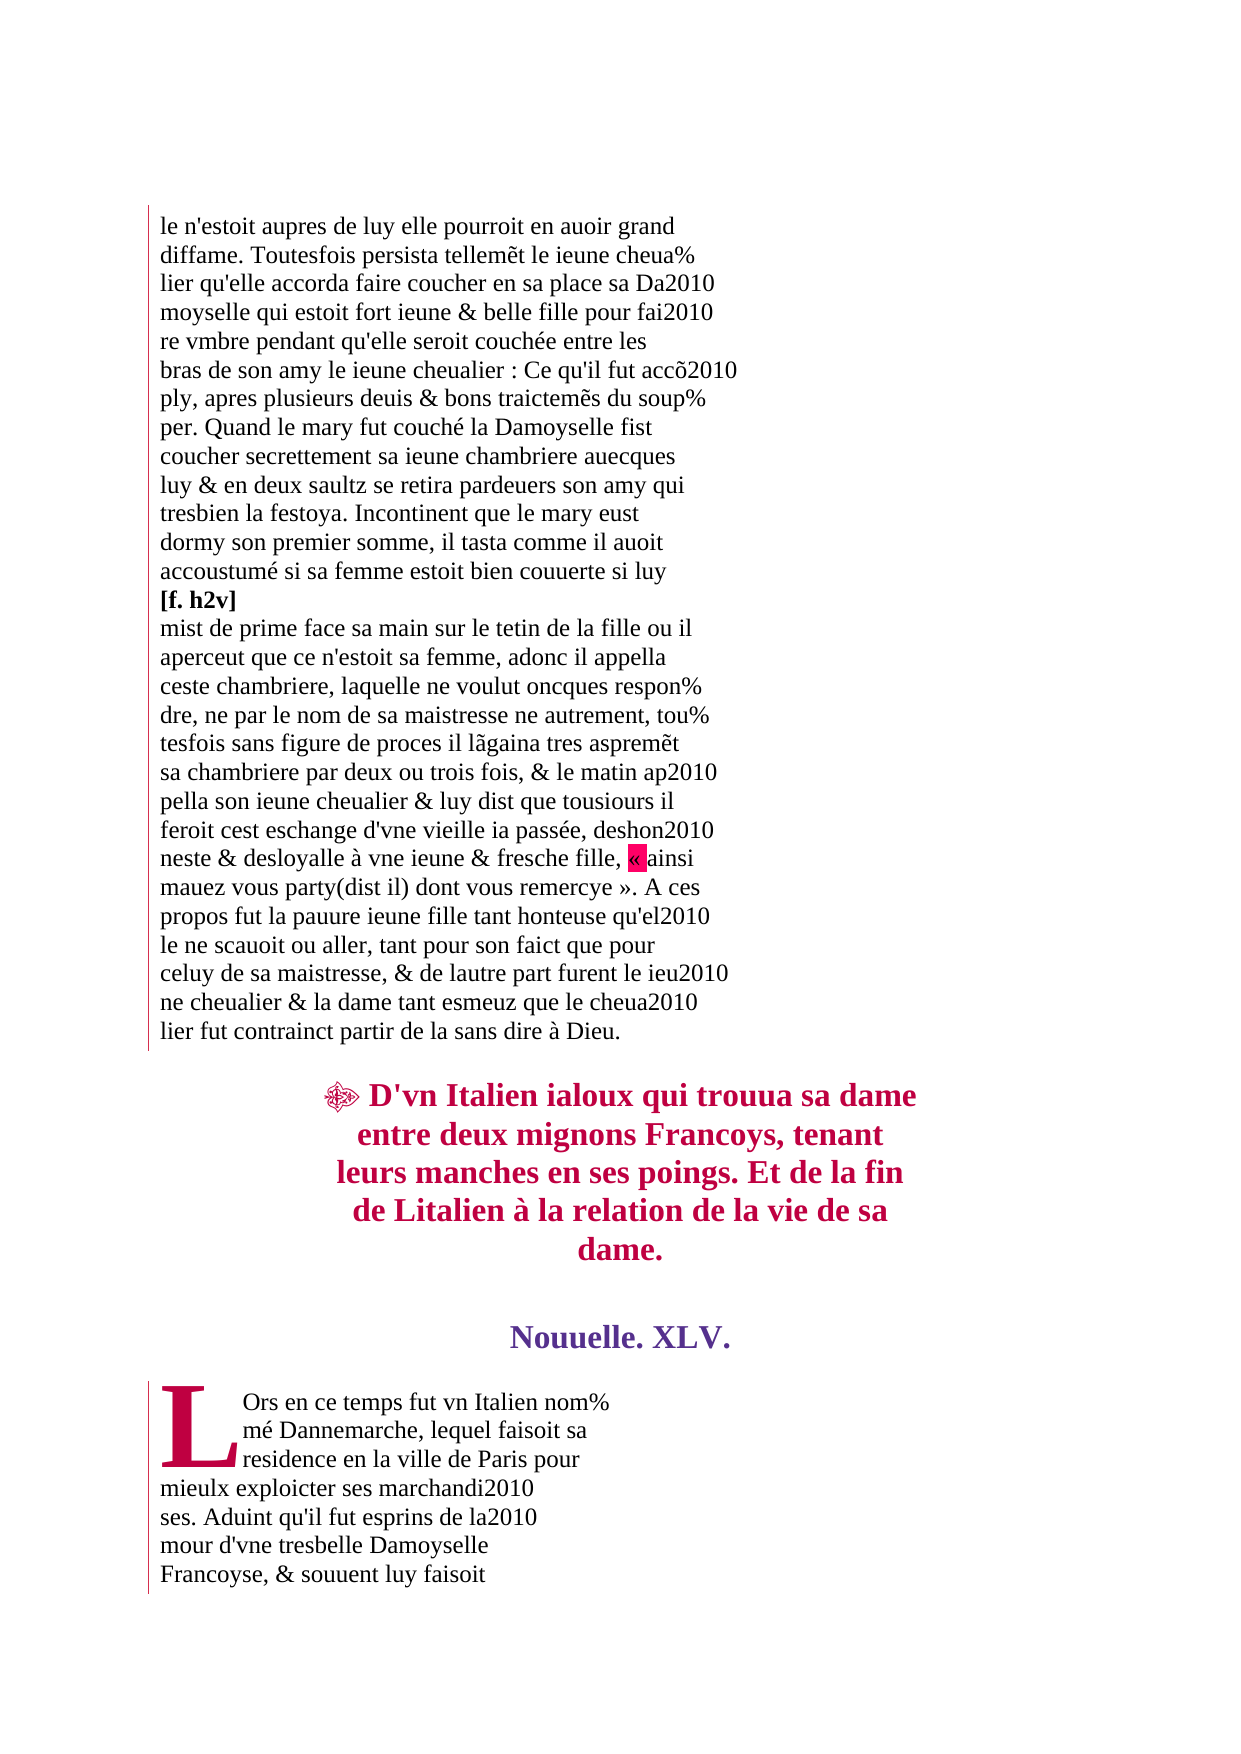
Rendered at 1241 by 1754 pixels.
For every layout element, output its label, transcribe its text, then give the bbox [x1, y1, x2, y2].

text LOrs en ce temps fut vn Italien nom% mé Dannemarche, lequel faisoit sa residence en la ville de Paris pour mieulx exploicter ses marchandi2010 ses. Aduint qu'il fut esprins de la2010 mour d'vne tresbelle Damoyselle Francoyse, & souuent luy faisoit [149, 1381, 1093, 1594]
text Nouuelle. XLV. [148, 1317, 1093, 1356]
text ❧ D'vn Italien ialoux qui trouua sa dame entre deux mignons Francoys, tenant leurs manches en ses poings. Et de la fin de Litalien à la relation de la vie de sa dame. [148, 1076, 1093, 1267]
text le n'estoit aupres de luy elle pourroit en auoir grand diffame. Toutesfois persista tellemẽt le ieune cheua% lier qu'elle accorda faire coucher en sa place sa Da2010 moyselle qui estoit fort ieune & belle fille pour fai2010 re vmbre pendant qu'elle seroit couchée entre les bras de son amy le ieune cheualier : Ce qu'il fut accõ2010 ply, apres plusieurs deuis & bons traictemẽs du soup% per. Quand le mary fut couché la Damoyselle fist coucher secrettement sa ieune chambriere auecques luy & en deux saultz se retira pardeuers son amy qui tresbien la festoya. Incontinent que le mary eust dormy son premier somme, il tasta comme il auoit accoustumé si sa femme estoit bien couuerte si luy [f. h2v] mist de prime face sa main sur le tetin de la fille ou il aperceut que ce n'estoit sa femme, adonc il appella ceste chambriere, laquelle ne voulut oncques respon% dre, ne par le nom de sa maistresse ne autrement, tou% tesfois sans figure de proces il lãgaina tres aspremẽt sa chambriere par deux ou trois fois, & le matin ap2010 pella son ieune cheualier & luy dist que tousiours il feroit cest eschange d'vne vieille ia passée, deshon2010 neste & desloyalle à vne ieune & fresche fille, « ainsi mauez vous party(dist il) dont vous remercye ». A ces propos fut la pauure ieune fille tant honteuse qu'el2010 le ne scauoit ou aller, tant pour son faict que pour celuy de sa maistresse, & de lautre part furent le ieu2010 ne cheualier & la dame tant esmeuz que le cheua2010 lier fut contrainct partir de la sans dire à Dieu. [149, 205, 1093, 1051]
